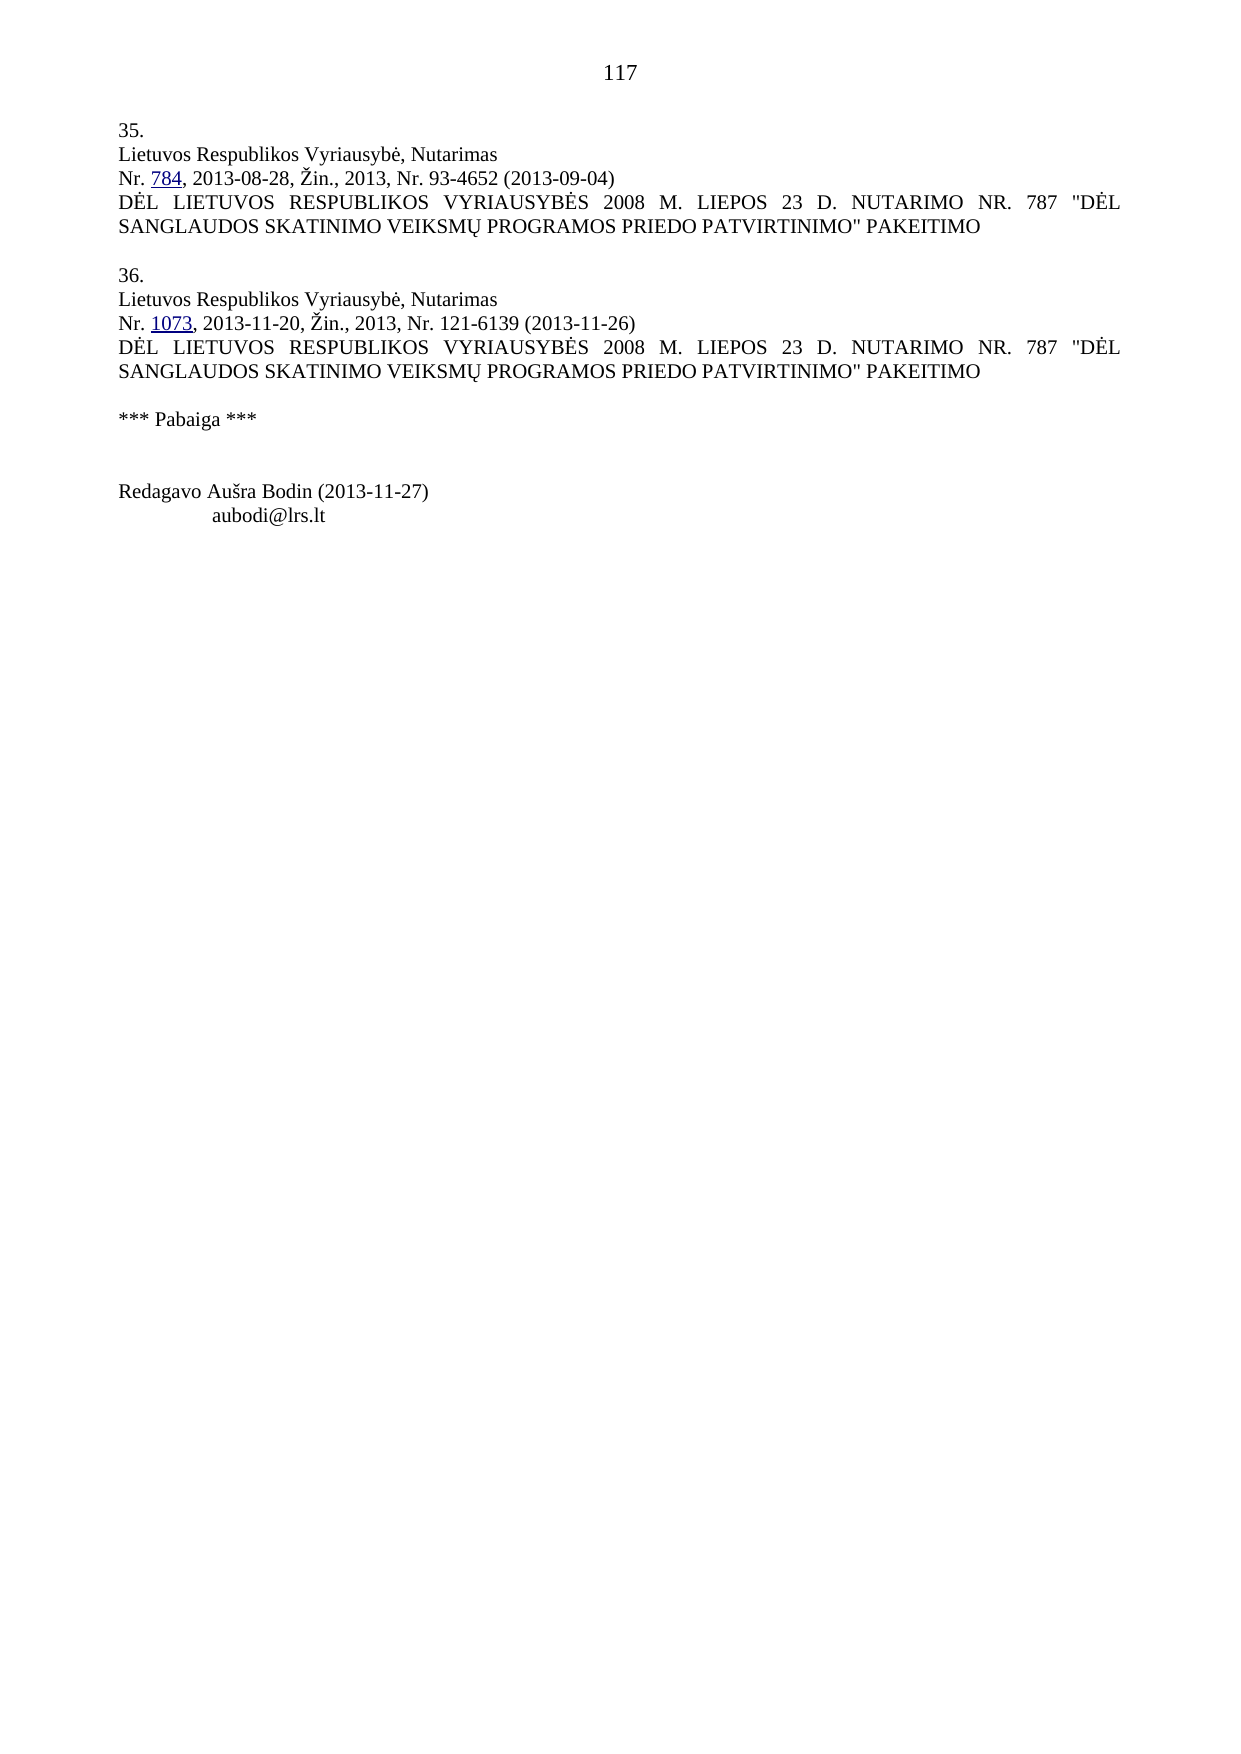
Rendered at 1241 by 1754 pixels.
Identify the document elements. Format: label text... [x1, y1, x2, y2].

text Nr. 784, 2013-08-28, Žin., 2013, Nr. 93-4652 (2013-09-04) [118, 166, 1122, 190]
text 36. [118, 262, 1122, 287]
text Lietuvos Respublikos Vyriausybė, Nutarimas [118, 287, 1122, 311]
text *** Pabaiga *** [118, 407, 1122, 431]
text Nr. 1073, 2013-11-20, Žin., 2013, Nr. 121-6139 (2013-11-26) [118, 311, 1122, 335]
text 35. [118, 118, 1122, 142]
text DĖL LIETUVOS RESPUBLIKOS VYRIAUSYBĖS 2008 M. LIEPOS 23 D. NUTARIMO NR. 787 "DĖL SANGLAUDOS SKATINIMO VEIKSMŲ PROGRAMOS PRIEDO PATVIRTINIMO" PAKEITIMO [118, 335, 1122, 383]
text Redagavo Aušra Bodin (2013-11-27) [118, 479, 1122, 503]
text aubodi@lrs.lt [118, 503, 1122, 527]
text DĖL LIETUVOS RESPUBLIKOS VYRIAUSYBĖS 2008 M. LIEPOS 23 D. NUTARIMO NR. 787 "DĖL SANGLAUDOS SKATINIMO VEIKSMŲ PROGRAMOS PRIEDO PATVIRTINIMO" PAKEITIMO [118, 190, 1122, 238]
text Lietuvos Respublikos Vyriausybė, Nutarimas [118, 142, 1122, 166]
